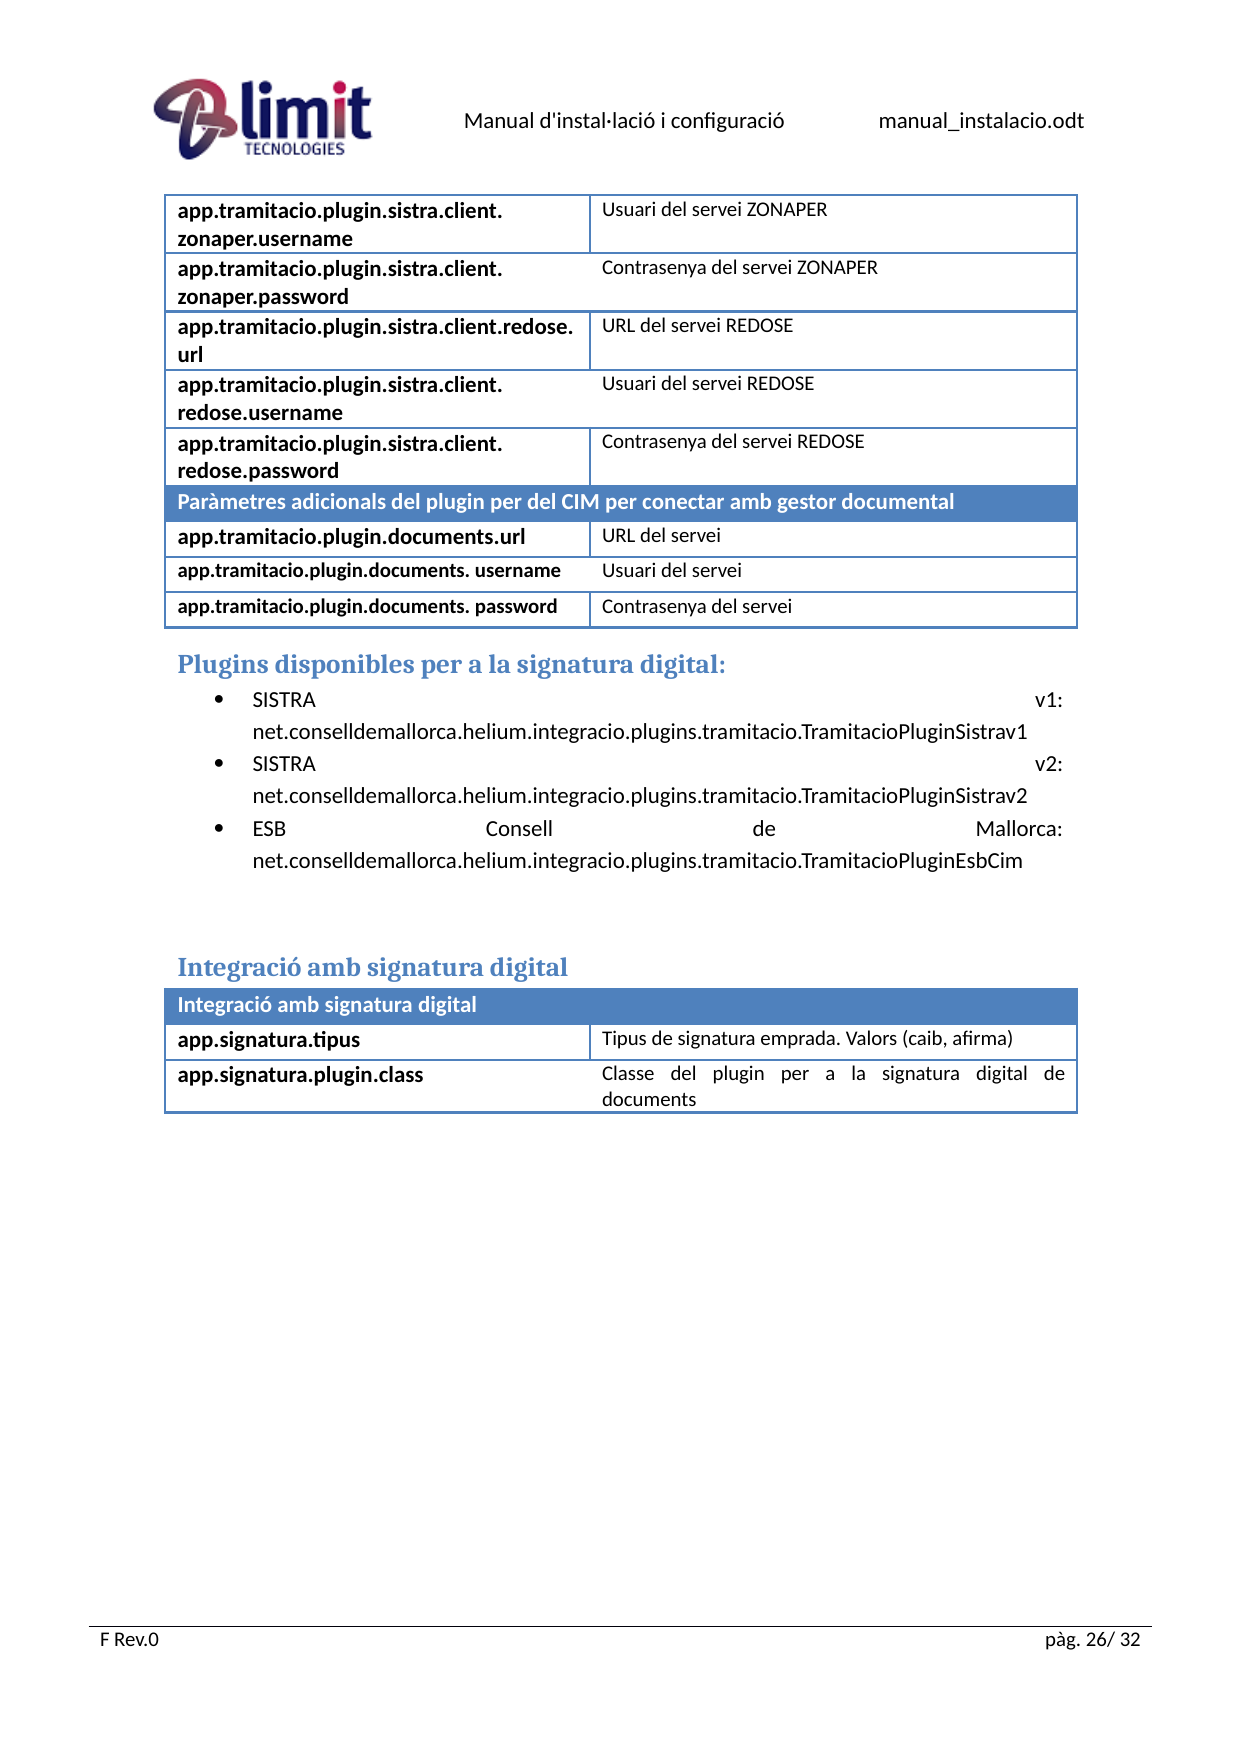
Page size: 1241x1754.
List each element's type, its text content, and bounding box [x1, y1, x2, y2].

table_cell Usuari del servei ZONAPER [591, 196, 1076, 252]
picture [148, 73, 379, 166]
subtitle Integració amb signatura digital [177, 952, 1063, 983]
subtitle Plugins disponibles per a la signatura digital: [177, 649, 1063, 680]
table_cell app.tramitacio.plugin.sistra.client. zonaper.password [166, 254, 590, 310]
table_cell Paràmetres adicionals del plugin per del CIM per conectar amb gestor documental [166, 487, 1076, 520]
table_cell app.signatura.plugin.class [166, 1061, 590, 1111]
table_cell Contrasenya del servei REDOSE [591, 429, 1076, 485]
table_cell Contrasenya del servei [591, 593, 1076, 626]
table_cell app.tramitacio.plugin.sistra.client. redose.username [166, 371, 590, 427]
table_cell Usuari del servei [590, 558, 1076, 591]
table_cell app.tramitacio.plugin.documents.url [166, 522, 589, 556]
table_cell URL del servei [591, 522, 1076, 556]
table_cell app.tramitacio.plugin.sistra.client. zonaper.username [166, 196, 589, 252]
table_cell Tipus de signatura emprada. Valors (caib, afirma) [591, 1025, 1076, 1058]
list SISTRA v1: net.conselldemallorca.helium.integracio.plugins.tramitacio.TramitacioPluginSistrav1 [215, 685, 1063, 745]
table_cell Contrasenya del servei ZONAPER [590, 254, 1076, 310]
table_cell URL del servei REDOSE [591, 313, 1076, 368]
table_cell Classe del plugin per a la signatura digital de documents [590, 1061, 1076, 1111]
table_cell app.tramitacio.plugin.documents. username [166, 558, 590, 591]
table_cell app.signatura.tipus [166, 1025, 589, 1058]
table_cell Usuari del servei REDOSE [590, 371, 1076, 427]
table_cell app.tramitacio.plugin.sistra.client. redose.password [166, 429, 589, 485]
table_cell app.tramitacio.plugin.documents. password [166, 593, 589, 626]
list ESB Consell de Mallorca: net.conselldemallorca.helium.integracio.plugins.tramitacio.TramitacioPluginEsbCim [215, 814, 1063, 874]
table_header Integració amb signatura digital [166, 990, 1076, 1023]
table_cell app.tramitacio.plugin.sistra.client.redose.url [166, 313, 589, 368]
list SISTRA v2: net.conselldemallorca.helium.integracio.plugins.tramitacio.TramitacioPluginSistrav2 [215, 749, 1063, 809]
